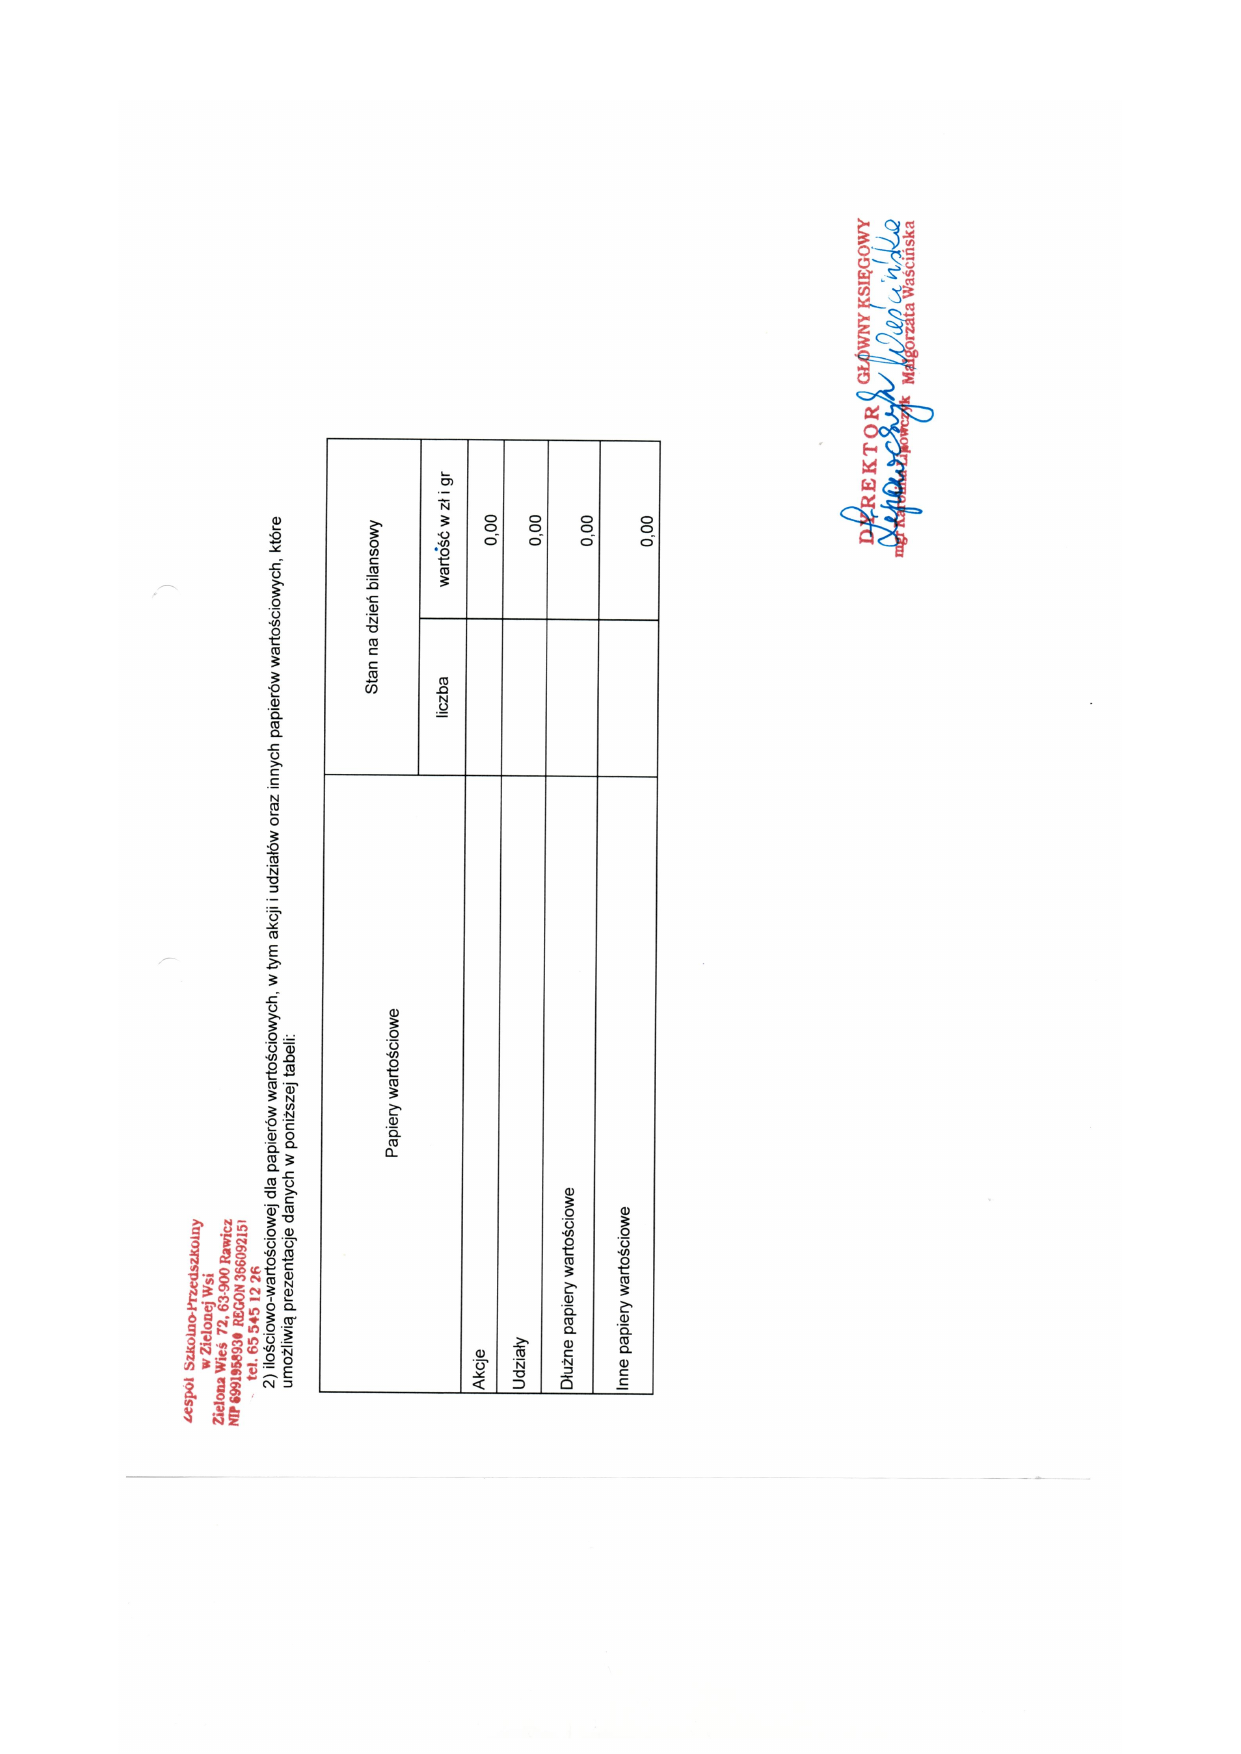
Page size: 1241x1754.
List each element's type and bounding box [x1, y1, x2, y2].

picture [118, 100, 1123, 1754]
